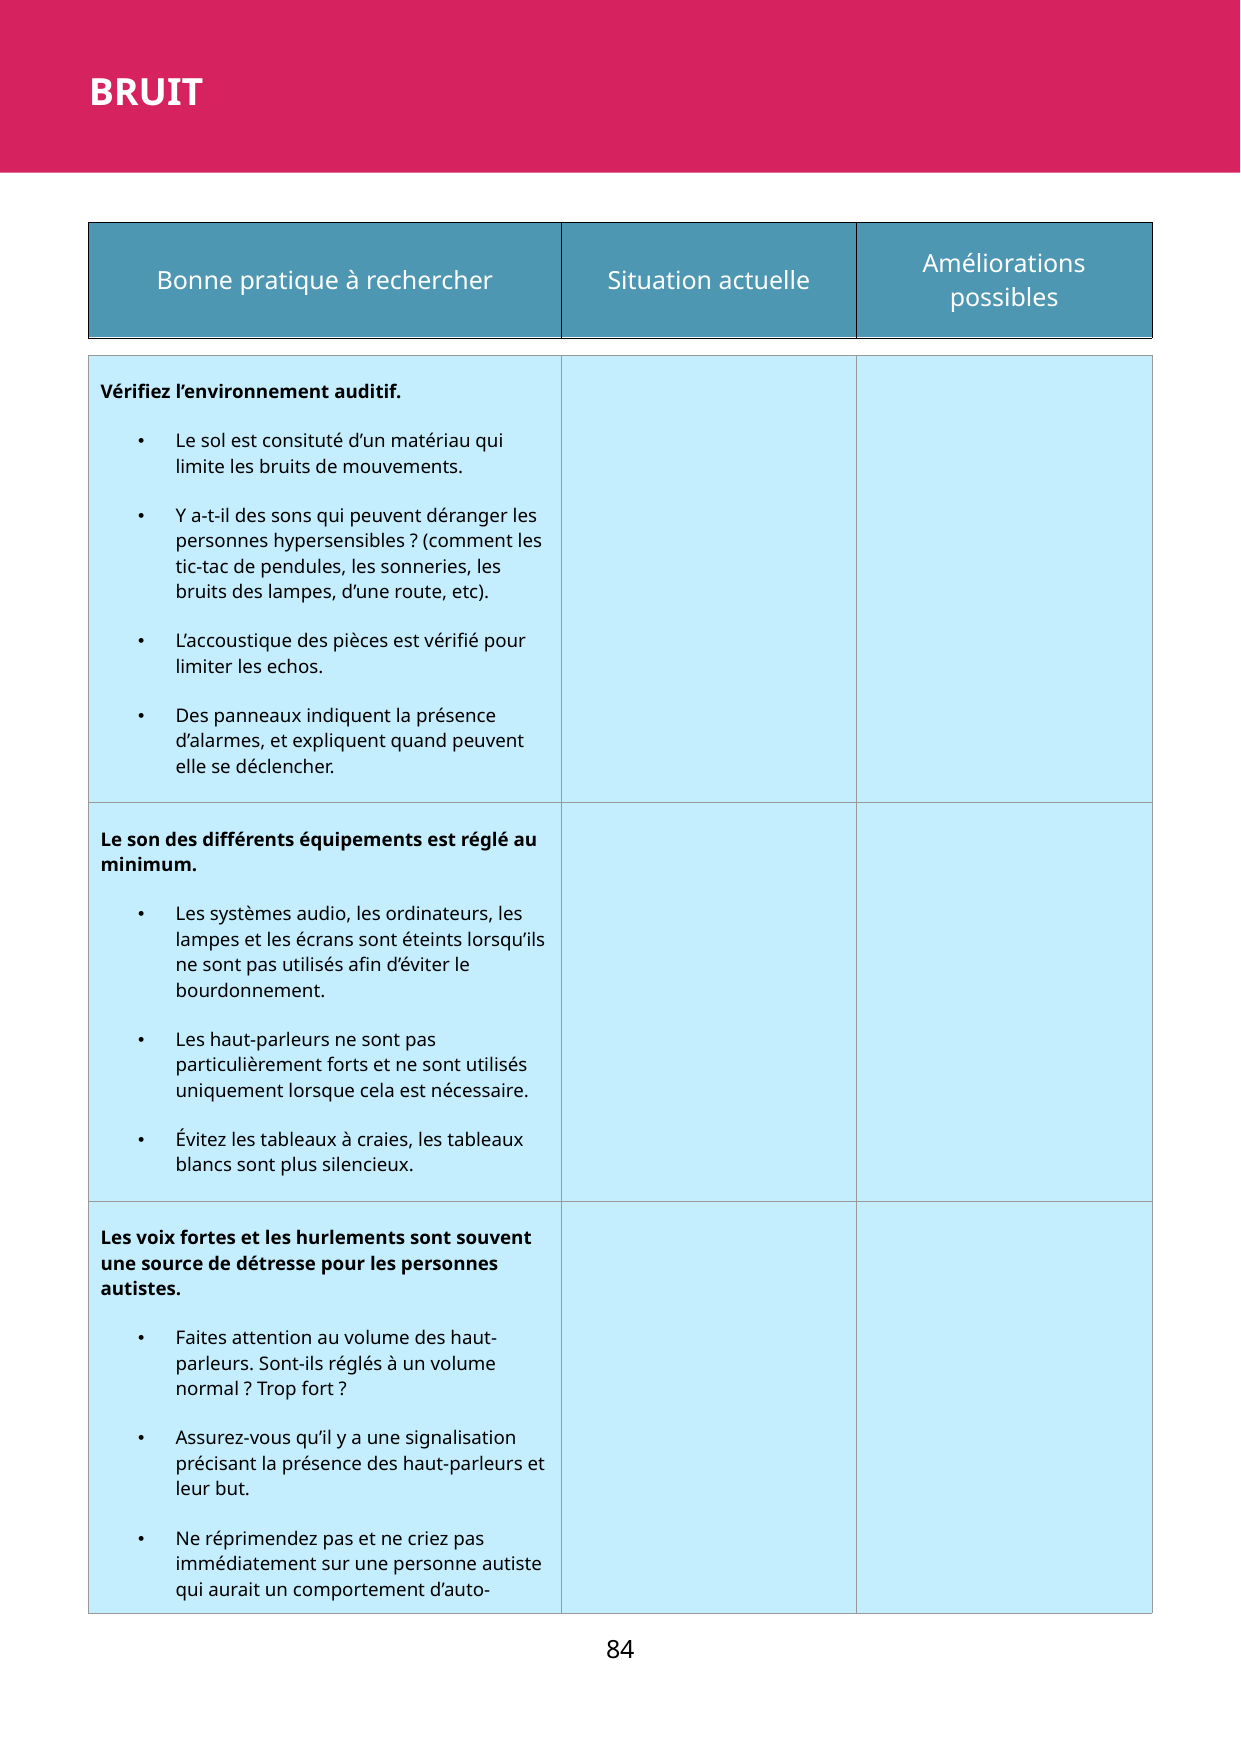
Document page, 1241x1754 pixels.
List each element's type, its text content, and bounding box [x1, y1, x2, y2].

table_header Bonne pratique à rechercher [89, 223, 561, 337]
table_cell Les voix fortes et les hurlements sont souvent une source de détresse pour les personnes autistes. Faites attention au volume des haut-parleurs. Sont-ils réglés à un volume normal ? Trop fort ? Assurez-vous qu’il y a une signalisation précisant la présence des haut-parleurs et leur but. Ne réprimendez pas et ne criez pas immédiatement sur une personne autiste qui aurait un comportement d’auto- [89, 1202, 561, 1613]
table_cell [856, 339, 1152, 355]
table_cell [89, 339, 561, 355]
table_cell [857, 803, 1152, 1201]
table_cell Vérifiez l’environnement auditif. Le sol est consituté d’un matériau qui limite les bruits de mouvements. Y a-t-il des sons qui peuvent déranger les personnes hypersensibles ? (comment les tic-tac de pendules, les sonneries, les bruits des lampes, d’une route, etc). L’accoustique des pièces est vérifié pour limiter les echos. Des panneaux indiquent la présence d’alarmes, et expliquent quand peuvent elle se déclencher. [89, 356, 561, 802]
table_header Améliorations possibles [857, 223, 1152, 337]
table_cell Le son des différents équipements est réglé au minimum. Les systèmes audio, les ordinateurs, les lampes et les écrans sont éteints lorsqu’ils ne sont pas utilisés afin d’éviter le bourdonnement. Les haut-parleurs ne sont pas particulièrement forts et ne sont utilisés uniquement lorsque cela est nécessaire. Évitez les tableaux à craies, les tableaux blancs sont plus silencieux. [89, 803, 561, 1201]
table_cell [561, 339, 856, 355]
table_cell [562, 1202, 856, 1613]
table_cell [562, 803, 856, 1201]
table_header Situation actuelle [562, 223, 856, 337]
table_cell [857, 1202, 1152, 1613]
table_cell [562, 356, 856, 802]
table_cell [857, 356, 1152, 802]
